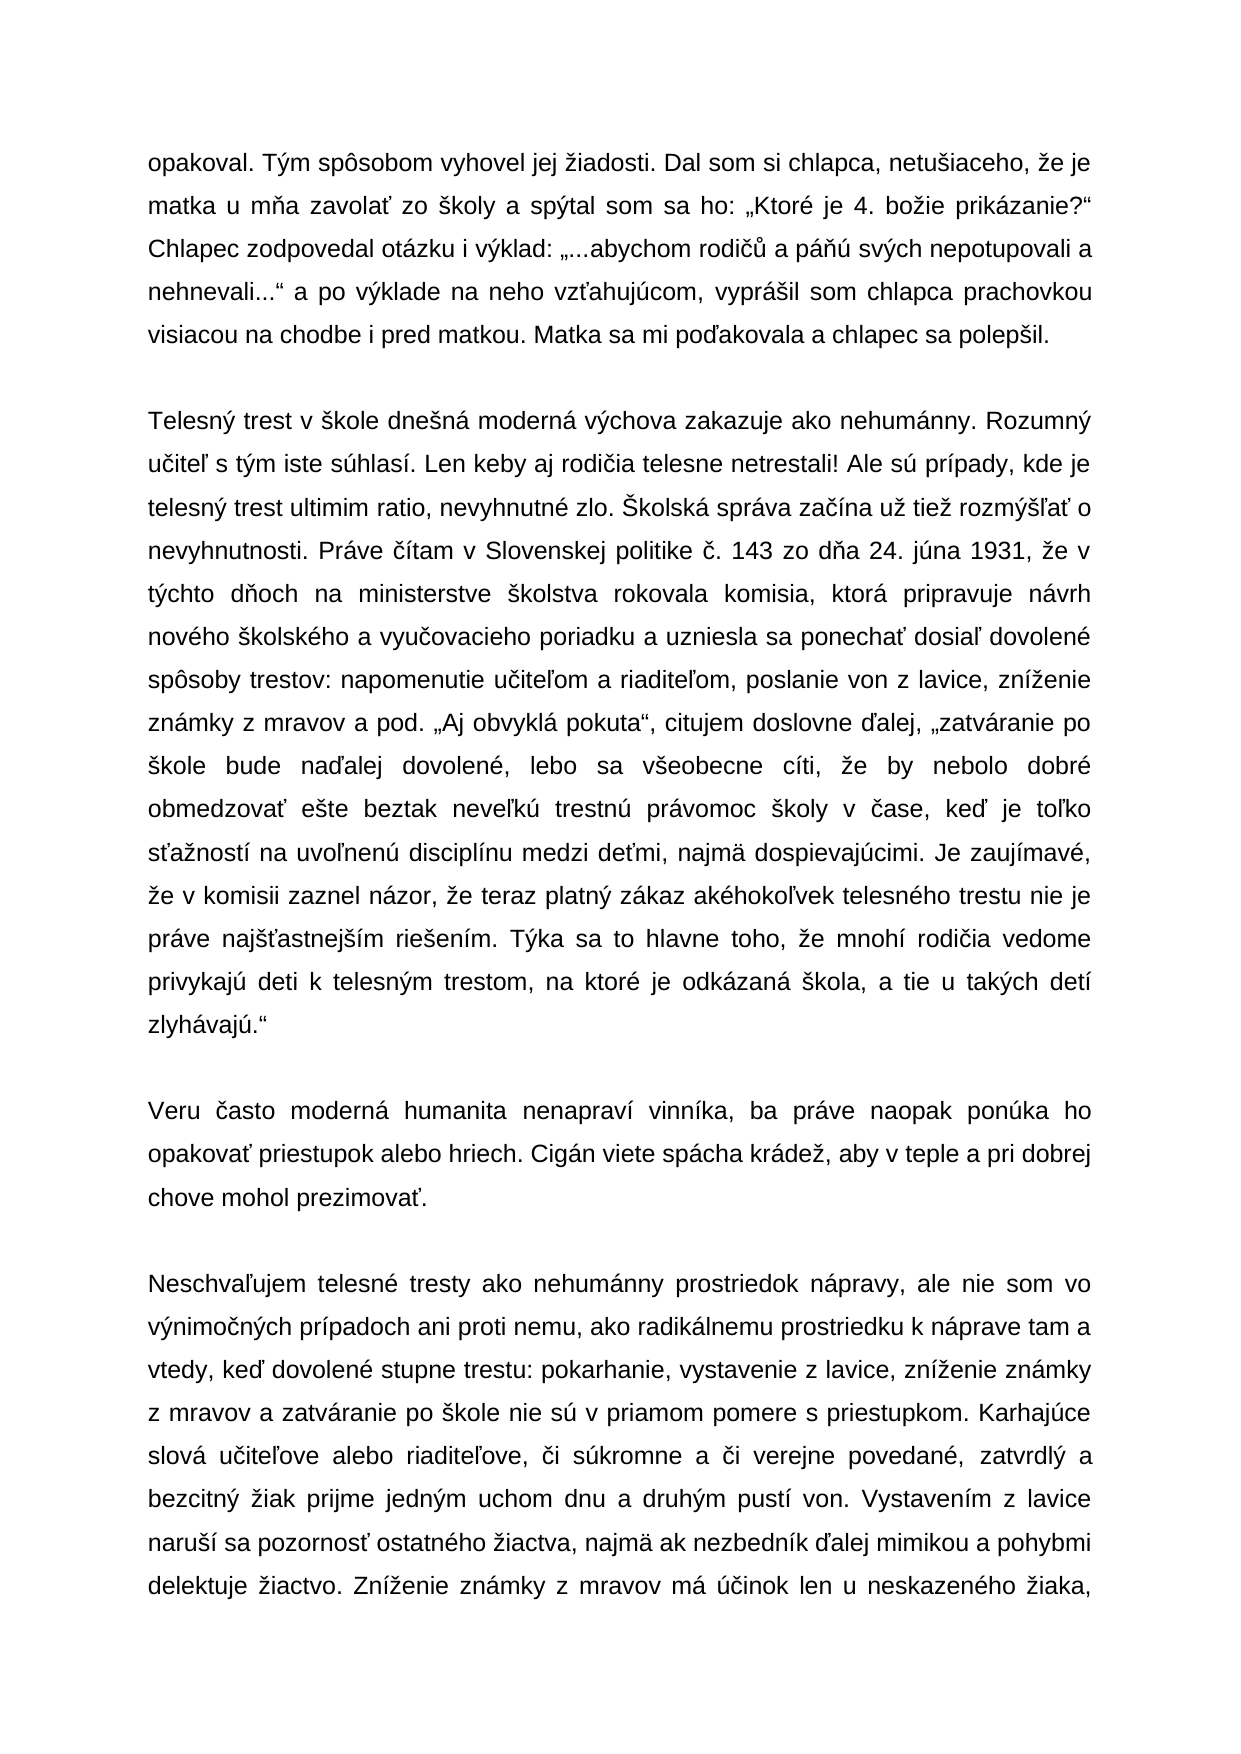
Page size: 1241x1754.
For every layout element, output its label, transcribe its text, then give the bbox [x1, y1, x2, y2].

text Veru často moderná humanita nenapraví vinníka, ba práve naopak ponúka ho opakovať priestupok alebo hriech. Cigán viete spácha krádež, aby v teple a pri dobrej chove mohol prezimovať. [148, 1096, 1093, 1211]
text opakoval. Tým spôsobom vyhovel jej žiadosti. Dal som si chlapca, netušiaceho, že je matka u mňa zavolať zo školy a spýtal som sa ho: „Ktoré je 4. božie prikázanie?“ Chlapec zodpovedal otázku i výklad: „...abychom rodičů a páňú svých nepotupovali a nehnevali...“ a po výklade na neho vzťahujúcom, vyprášil som chlapca prachovkou visiacou na chodbe i pred matkou. Matka sa mi poďakovala a chlapec sa polepšil. [148, 148, 1093, 349]
text Telesný trest v škole dnešná moderná výchova zakazuje ako nehumánny. Rozumný učiteľ s tým iste súhlasí. Len keby aj rodičia telesne netrestali! Ale sú prípady, kde je telesný trest ultimim ratio, nevyhnutné zlo. Školská správa začína už tiež rozmýšľať o nevyhnutnosti. Práve čítam v Slovenskej politike č. 143 zo dňa 24. júna 1931, že v týchto dňoch na ministerstve školstva rokovala komisia, ktorá pripravuje návrh nového školského a vyučovacieho poriadku a uzniesla sa ponechať dosiaľ dovolené spôsoby trestov: napomenutie učiteľom a riaditeľom, poslanie von z lavice, zníženie známky z mravov a pod. „Aj obvyklá pokuta“, citujem doslovne ďalej, „zatváranie po škole bude naďalej dovolené, lebo sa všeobecne cíti, že by nebolo dobré obmedzovať ešte beztak neveľkú trestnú právomoc školy v čase, keď je toľko sťažností na uvoľnenú disciplínu medzi deťmi, najmä dospievajúcimi. Je zaujímavé, že v komisii zaznel názor, že teraz platný zákaz akéhokoľvek telesného trestu nie je práve najšťastnejším riešením. Týka sa to hlavne toho, že mnohí rodičia vedome privykajú deti k telesným trestom, na ktoré je odkázaná škola, a tie u takých detí zlyhávajú.“ [148, 406, 1093, 1039]
text Neschvaľujem telesné tresty ako nehumánny prostriedok nápravy, ale nie som vo výnimočných prípadoch ani proti nemu, ako radikálnemu prostriedku k náprave tam a vtedy, keď dovolené stupne trestu: pokarhanie, vystavenie z lavice, zníženie známky z mravov a zatváranie po škole nie sú v priamom pomere s priestupkom. Karhajúce slová učiteľove alebo riaditeľove, či súkromne a či verejne povedané, zatvrdlý a bezcitný žiak prijme jedným uchom dnu a druhým pustí von. Vystavením z lavice naruší sa pozornosť ostatného žiactva, najmä ak nezbedník ďalej mimikou a pohybmi delektuje žiactvo. Zníženie známky z mravov má účinok len u neskazeného žiaka, [148, 1269, 1093, 1599]
